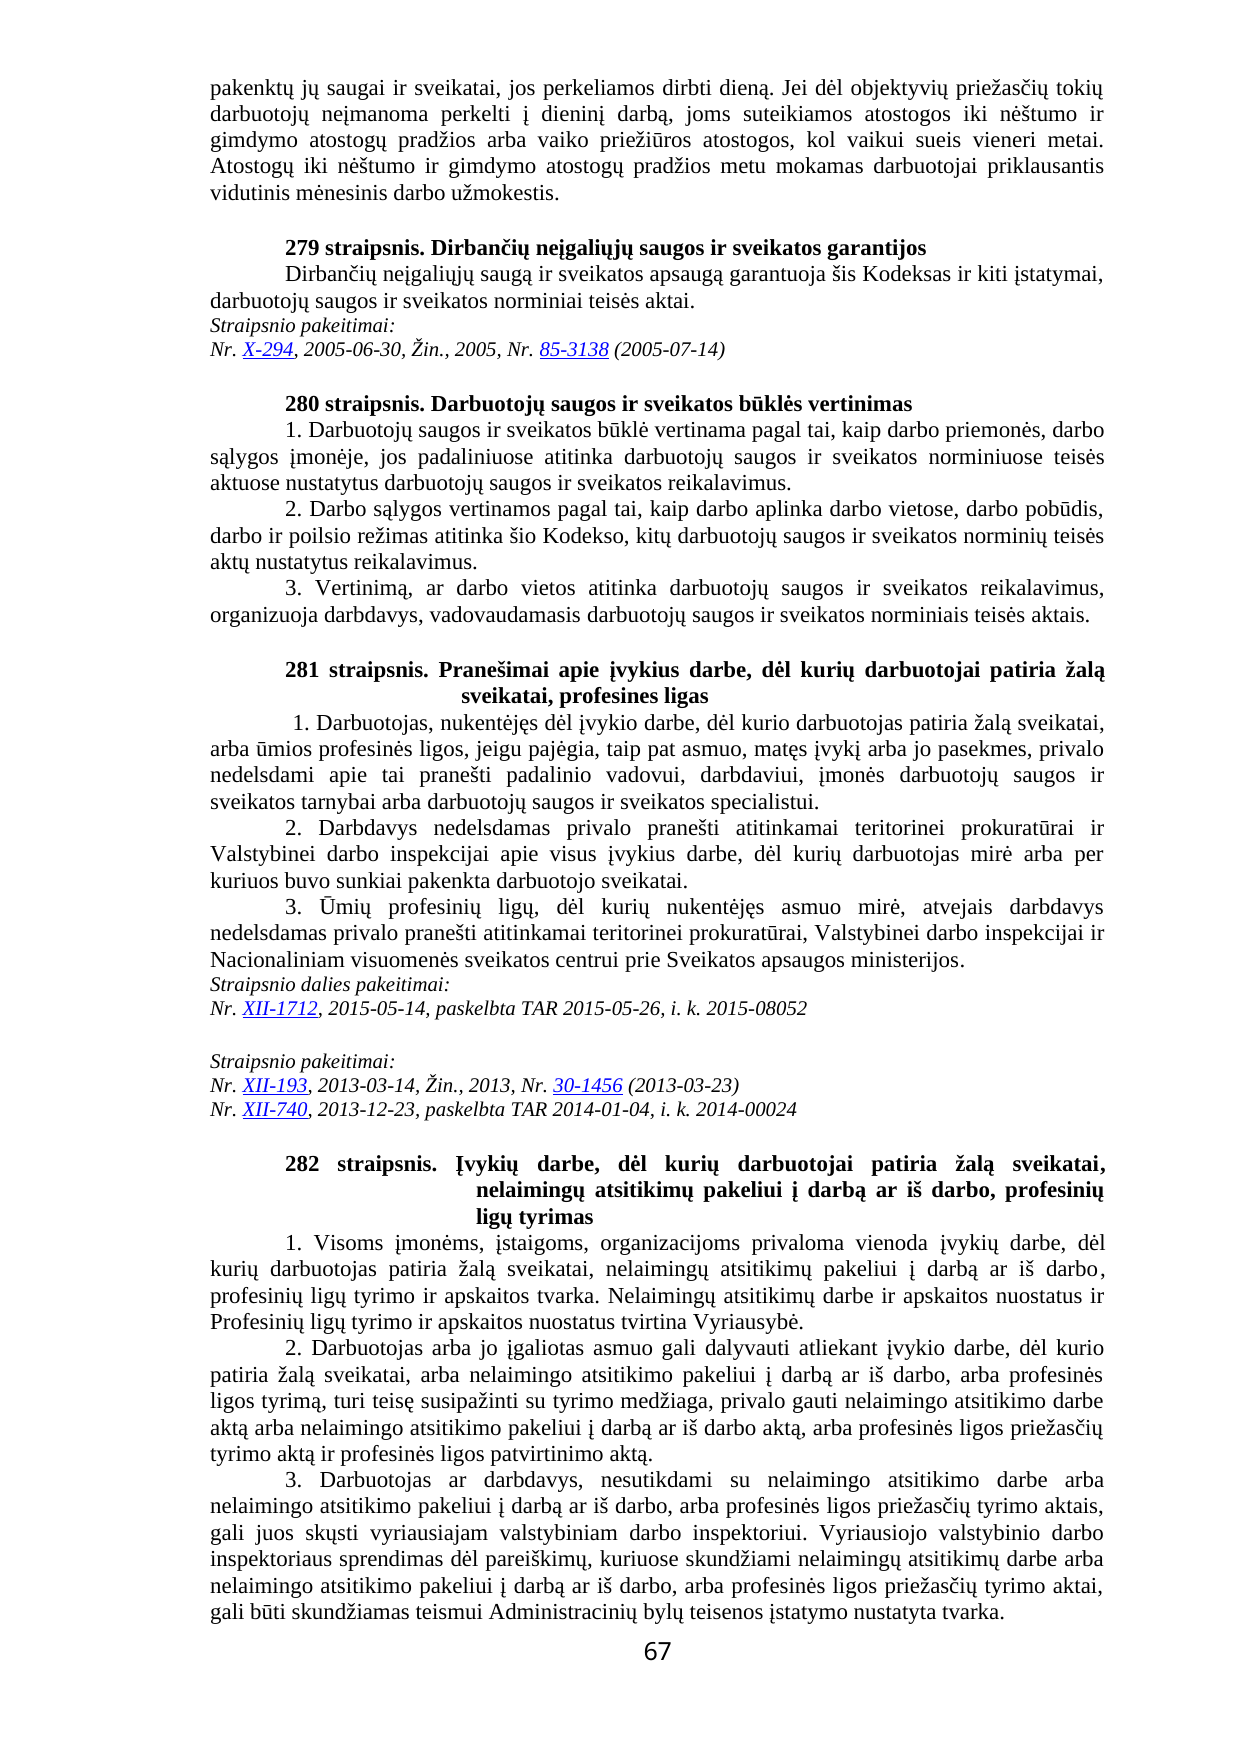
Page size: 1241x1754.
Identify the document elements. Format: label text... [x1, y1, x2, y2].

text 1. Darbuotojas, nukentėjęs dėl įvykio darbe, dėl kurio darbuotojas patiria žalą sveikatai, arba ūmios profesinės ligos, jeigu pajėgia, taip pat asmuo, matęs įvykį arba jo pasekmes, privalo nedelsdami apie tai pranešti padalinio vadovui, darbdaviui, įmonės darbuotojų saugos ir sveikatos tarnybai arba darbuotojų saugos ir sveikatos specialistui. [210, 709, 1106, 814]
text Nr. X-294, 2005-06-30, Žin., 2005, Nr. 85-3138 (2005-07-14) [210, 337, 1106, 361]
text Nr. XII-1712, 2015-05-14, paskelbta TAR 2015-05-26, i. k. 2015-08052 [210, 996, 1106, 1020]
text 1. Darbuotojų saugos ir sveikatos būklė vertinama pagal tai, kaip darbo priemonės, darbo sąlygos įmonėje, jos padaliniuose atitinka darbuotojų saugos ir sveikatos norminiuose teisės aktuose nustatytus darbuotojų saugos ir sveikatos reikalavimus. [210, 416, 1106, 495]
text 280 straipsnis. Darbuotojų saugos ir sveikatos būklės vertinimas [210, 390, 1106, 416]
text 2. Darbo sąlygos vertinamos pagal tai, kaip darbo aplinka darbo vietose, darbo pobūdis, darbo ir poilsio režimas atitinka šio Kodekso, kitų darbuotojų saugos ir sveikatos norminių teisės aktų nustatytus reikalavimus. [210, 495, 1106, 574]
text 1. Visoms įmonėms, įstaigoms, organizacijoms privaloma vienoda įvykių darbe, dėl kurių darbuotojas patiria žalą sveikatai, nelaimingų atsitikimų pakeliui į darbą ar iš darbo, profesinių ligų tyrimo ir apskaitos tvarka. Nelaimingų atsitikimų darbe ir apskaitos nuostatus ir Profesinių ligų tyrimo ir apskaitos nuostatus tvirtina Vyriausybė. [210, 1229, 1106, 1334]
text 282 straipsnis. Įvykių darbe, dėl kurių darbuotojai patiria žalą sveikatai, nelaimingų atsitikimų pakeliui į darbą ar iš darbo, profesinių ligų tyrimas [285, 1150, 1106, 1229]
text Straipsnio dalies pakeitimai: [210, 972, 1106, 996]
text 3. Ūmių profesinių ligų, dėl kurių nukentėjęs asmuo mirė, atvejais darbdavys nedelsdamas privalo pranešti atitinkamai teritorinei prokuratūrai, Valstybinei darbo inspekcijai ir Nacionaliniam visuomenės sveikatos centrui prie Sveikatos apsaugos ministerijos. [210, 893, 1106, 972]
text Nr. XII-193, 2013-03-14, Žin., 2013, Nr. 30-1456 (2013-03-23) [210, 1073, 1106, 1097]
text 279 straipsnis. Dirbančių neįgaliųjų saugos ir sveikatos garantijos [210, 234, 1106, 260]
text 2. Darbdavys nedelsdamas privalo pranešti atitinkamai teritorinei prokuratūrai ir Valstybinei darbo inspekcijai apie visus įvykius darbe, dėl kurių darbuotojas mirė arba per kuriuos buvo sunkiai pakenkta darbuotojo sveikatai. [210, 814, 1106, 893]
text Straipsnio pakeitimai: [210, 313, 1106, 337]
text 2. Darbuotojas arba jo įgaliotas asmuo gali dalyvauti atliekant įvykio darbe, dėl kurio patiria žalą sveikatai, arba nelaimingo atsitikimo pakeliui į darbą ar iš darbo, arba profesinės ligos tyrimą, turi teisę susipažinti su tyrimo medžiaga, privalo gauti nelaimingo atsitikimo darbe aktą arba nelaimingo atsitikimo pakeliui į darbą ar iš darbo aktą, arba profesinės ligos priežasčių tyrimo aktą ir profesinės ligos patvirtinimo aktą. [210, 1334, 1106, 1466]
text 281 straipsnis. Pranešimai apie įvykius darbe, dėl kurių darbuotojai patiria žalą sveikatai, profesines ligas [285, 656, 1106, 709]
text pakenktų jų saugai ir sveikatai, jos perkeliamos dirbti dieną. Jei dėl objektyvių priežasčių tokių darbuotojų neįmanoma perkelti į dieninį darbą, joms suteikiamos atostogos iki nėštumo ir gimdymo atostogų pradžios arba vaiko priežiūros atostogos, kol vaikui sueis vieneri metai. Atostogų iki nėštumo ir gimdymo atostogų pradžios metu mokamas darbuotojai priklausantis vidutinis mėnesinis darbo užmokestis. [210, 73, 1106, 205]
text Dirbančių neįgaliųjų saugą ir sveikatos apsaugą garantuoja šis Kodeksas ir kiti įstatymai, darbuotojų saugos ir sveikatos norminiai teisės aktai. [210, 260, 1106, 313]
text Nr. XII-740, 2013-12-23, paskelbta TAR 2014-01-04, i. k. 2014-00024 [210, 1097, 1106, 1121]
text 3. Vertinimą, ar darbo vietos atitinka darbuotojų saugos ir sveikatos reikalavimus, organizuoja darbdavys, vadovaudamasis darbuotojų saugos ir sveikatos norminiais teisės aktais. [210, 574, 1106, 627]
text Straipsnio pakeitimai: [210, 1049, 1106, 1073]
text 3. Darbuotojas ar darbdavys, nesutikdami su nelaimingo atsitikimo darbe arba nelaimingo atsitikimo pakeliui į darbą ar iš darbo, arba profesinės ligos priežasčių tyrimo aktais, gali juos skųsti vyriausiajam valstybiniam darbo inspektoriui. Vyriausiojo valstybinio darbo inspektoriaus sprendimas dėl pareiškimų, kuriuose skundžiami nelaimingų atsitikimų darbe arba nelaimingo atsitikimo pakeliui į darbą ar iš darbo, arba profesinės ligos priežasčių tyrimo aktai, gali būti skundžiamas teismui Administracinių bylų teisenos įstatymo nustatyta tvarka. [210, 1466, 1106, 1624]
